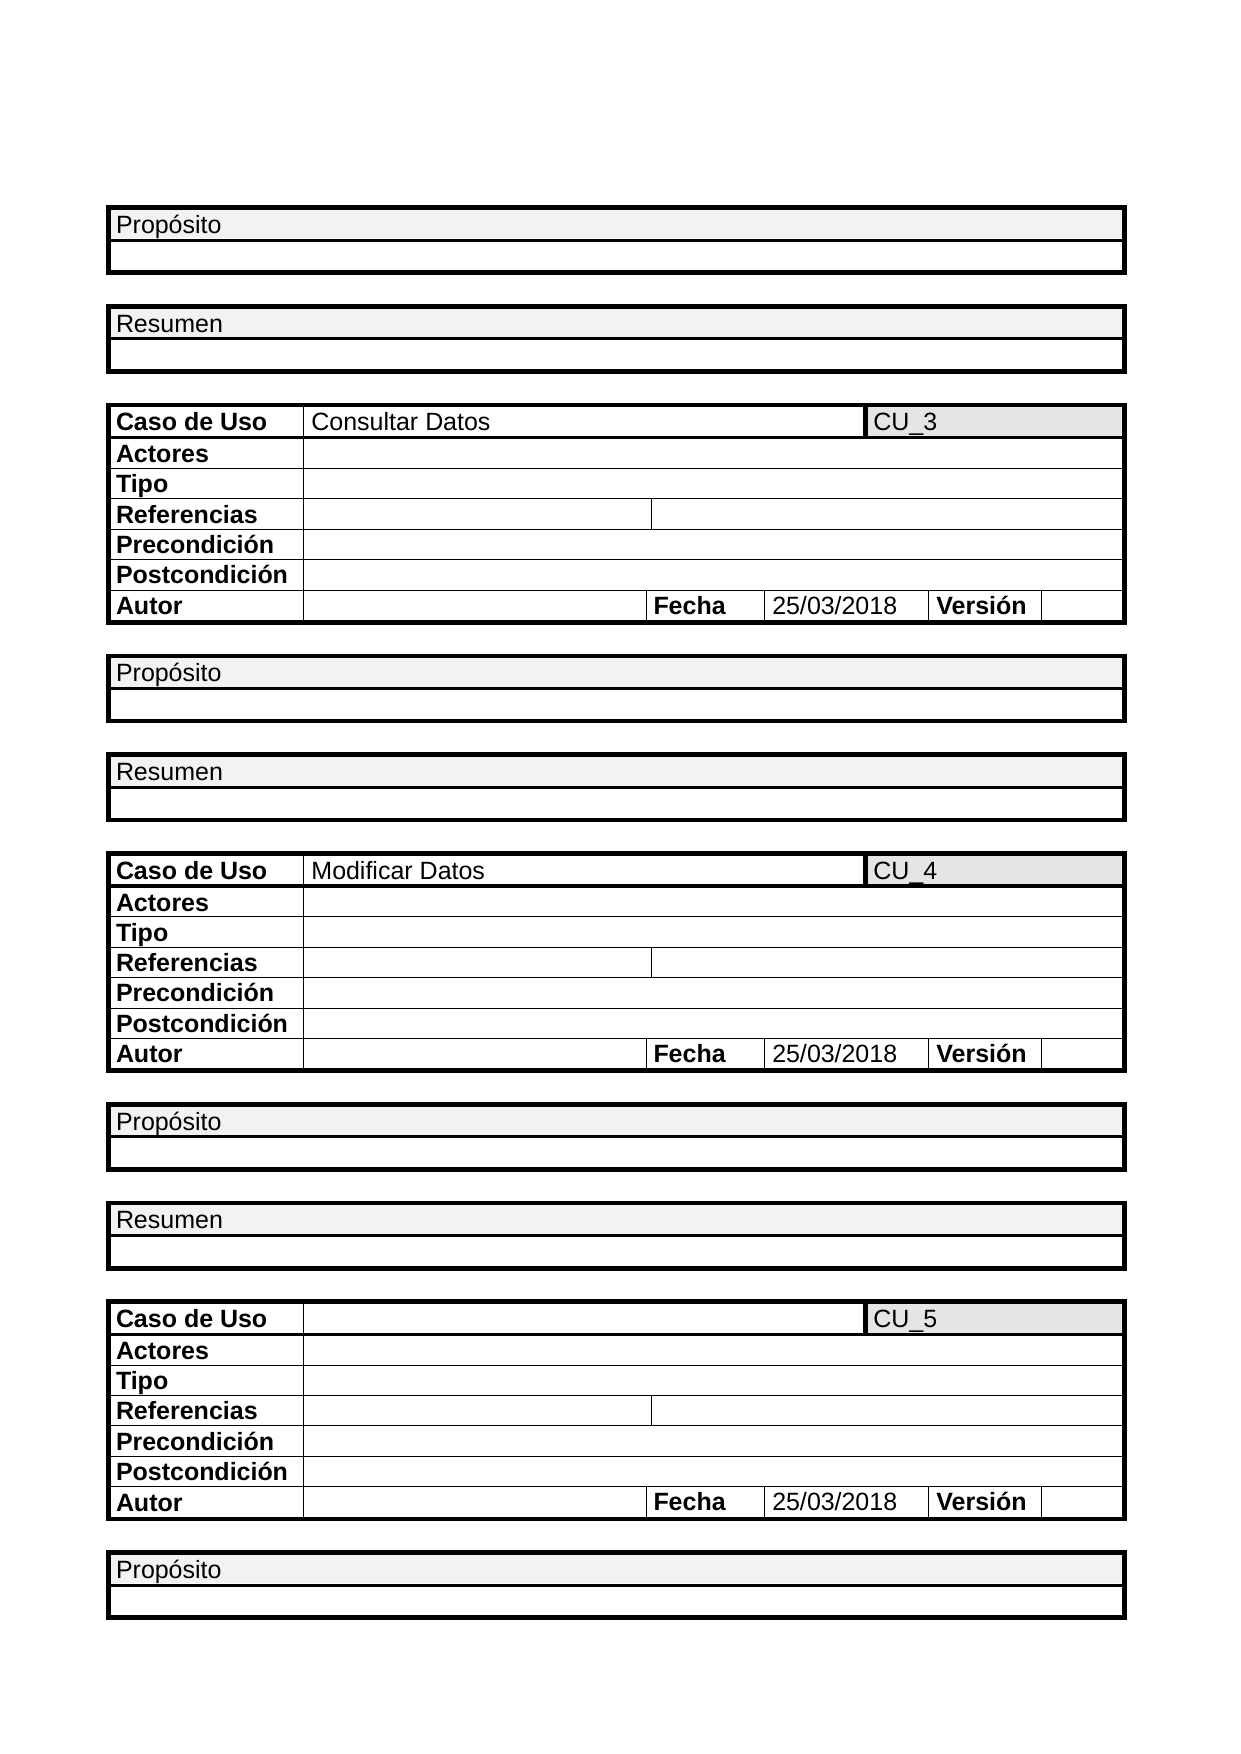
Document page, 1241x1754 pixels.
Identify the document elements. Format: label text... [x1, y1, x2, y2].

table_cell Postcondición [111, 1457, 303, 1486]
table_header Consultar Datos [304, 407, 863, 436]
table_cell Precondición [111, 530, 303, 559]
table_cell [1042, 1487, 1122, 1517]
table_cell Actores [111, 439, 303, 468]
table_cell [304, 1457, 1122, 1486]
table_cell Precondición [111, 1426, 303, 1456]
table_cell Precondición [111, 978, 303, 1007]
table_cell [304, 1426, 1122, 1456]
table_cell [304, 888, 1122, 916]
table_cell [304, 499, 651, 529]
table_cell Autor [111, 1487, 303, 1517]
table_header Caso de Uso [111, 1304, 303, 1333]
table_cell Referencias [111, 499, 303, 529]
table_cell Autor [111, 591, 303, 620]
table_cell [304, 1396, 651, 1425]
table_header CU_5 [868, 1304, 1122, 1333]
table_cell [111, 789, 1122, 817]
table_header Propósito [111, 1555, 1122, 1583]
table_cell [1042, 591, 1122, 620]
table_cell Versión [929, 1487, 1041, 1517]
table_cell [1042, 1039, 1122, 1068]
table_header Caso de Uso [111, 407, 303, 436]
table_cell [652, 948, 1122, 977]
table_cell [304, 469, 1122, 498]
table_cell [111, 340, 1122, 369]
table_cell [304, 1336, 1122, 1364]
table_cell Fecha [647, 1039, 764, 1068]
table_cell [304, 560, 1122, 589]
table_cell [652, 1396, 1122, 1425]
table_cell [304, 917, 1122, 947]
table_cell Referencias [111, 1396, 303, 1425]
table_cell Actores [111, 1336, 303, 1364]
table_cell [304, 439, 1122, 468]
table_cell Versión [929, 1039, 1041, 1068]
table_cell [111, 690, 1122, 719]
table_header Caso de Uso [111, 856, 303, 884]
table_cell [111, 1587, 1122, 1615]
table_cell [304, 1487, 646, 1517]
table_cell [111, 1237, 1122, 1266]
table_header Resumen [111, 309, 1122, 337]
table_cell Versión [929, 591, 1041, 620]
table_cell [304, 530, 1122, 559]
table_cell 25/03/2018 [765, 1487, 928, 1517]
table_header Propósito [111, 210, 1122, 238]
table_header Resumen [111, 1205, 1122, 1234]
table_cell [652, 499, 1122, 529]
table_cell [111, 242, 1122, 270]
table_cell Tipo [111, 917, 303, 947]
table_cell Postcondición [111, 560, 303, 589]
table_header CU_3 [868, 407, 1122, 436]
table_cell [304, 978, 1122, 1007]
table_cell Actores [111, 888, 303, 916]
table_cell Autor [111, 1039, 303, 1068]
table_header [304, 1304, 863, 1333]
table_cell [304, 591, 646, 620]
table_header Modificar Datos [304, 856, 863, 884]
table_cell 25/03/2018 [765, 1039, 928, 1068]
table_cell [304, 948, 651, 977]
table_cell [304, 1009, 1122, 1038]
table_cell Fecha [647, 1487, 764, 1517]
table_cell Referencias [111, 948, 303, 977]
table_cell [304, 1039, 646, 1068]
table_cell Postcondición [111, 1009, 303, 1038]
table_cell 25/03/2018 [765, 591, 928, 620]
table_cell Tipo [111, 1366, 303, 1395]
table_cell Tipo [111, 469, 303, 498]
table_cell [304, 1366, 1122, 1395]
table_header Propósito [111, 1107, 1122, 1135]
table_cell Fecha [647, 591, 764, 620]
table_header Propósito [111, 658, 1122, 687]
table_header Resumen [111, 757, 1122, 786]
table_header CU_4 [868, 856, 1122, 884]
table_cell [111, 1138, 1122, 1167]
